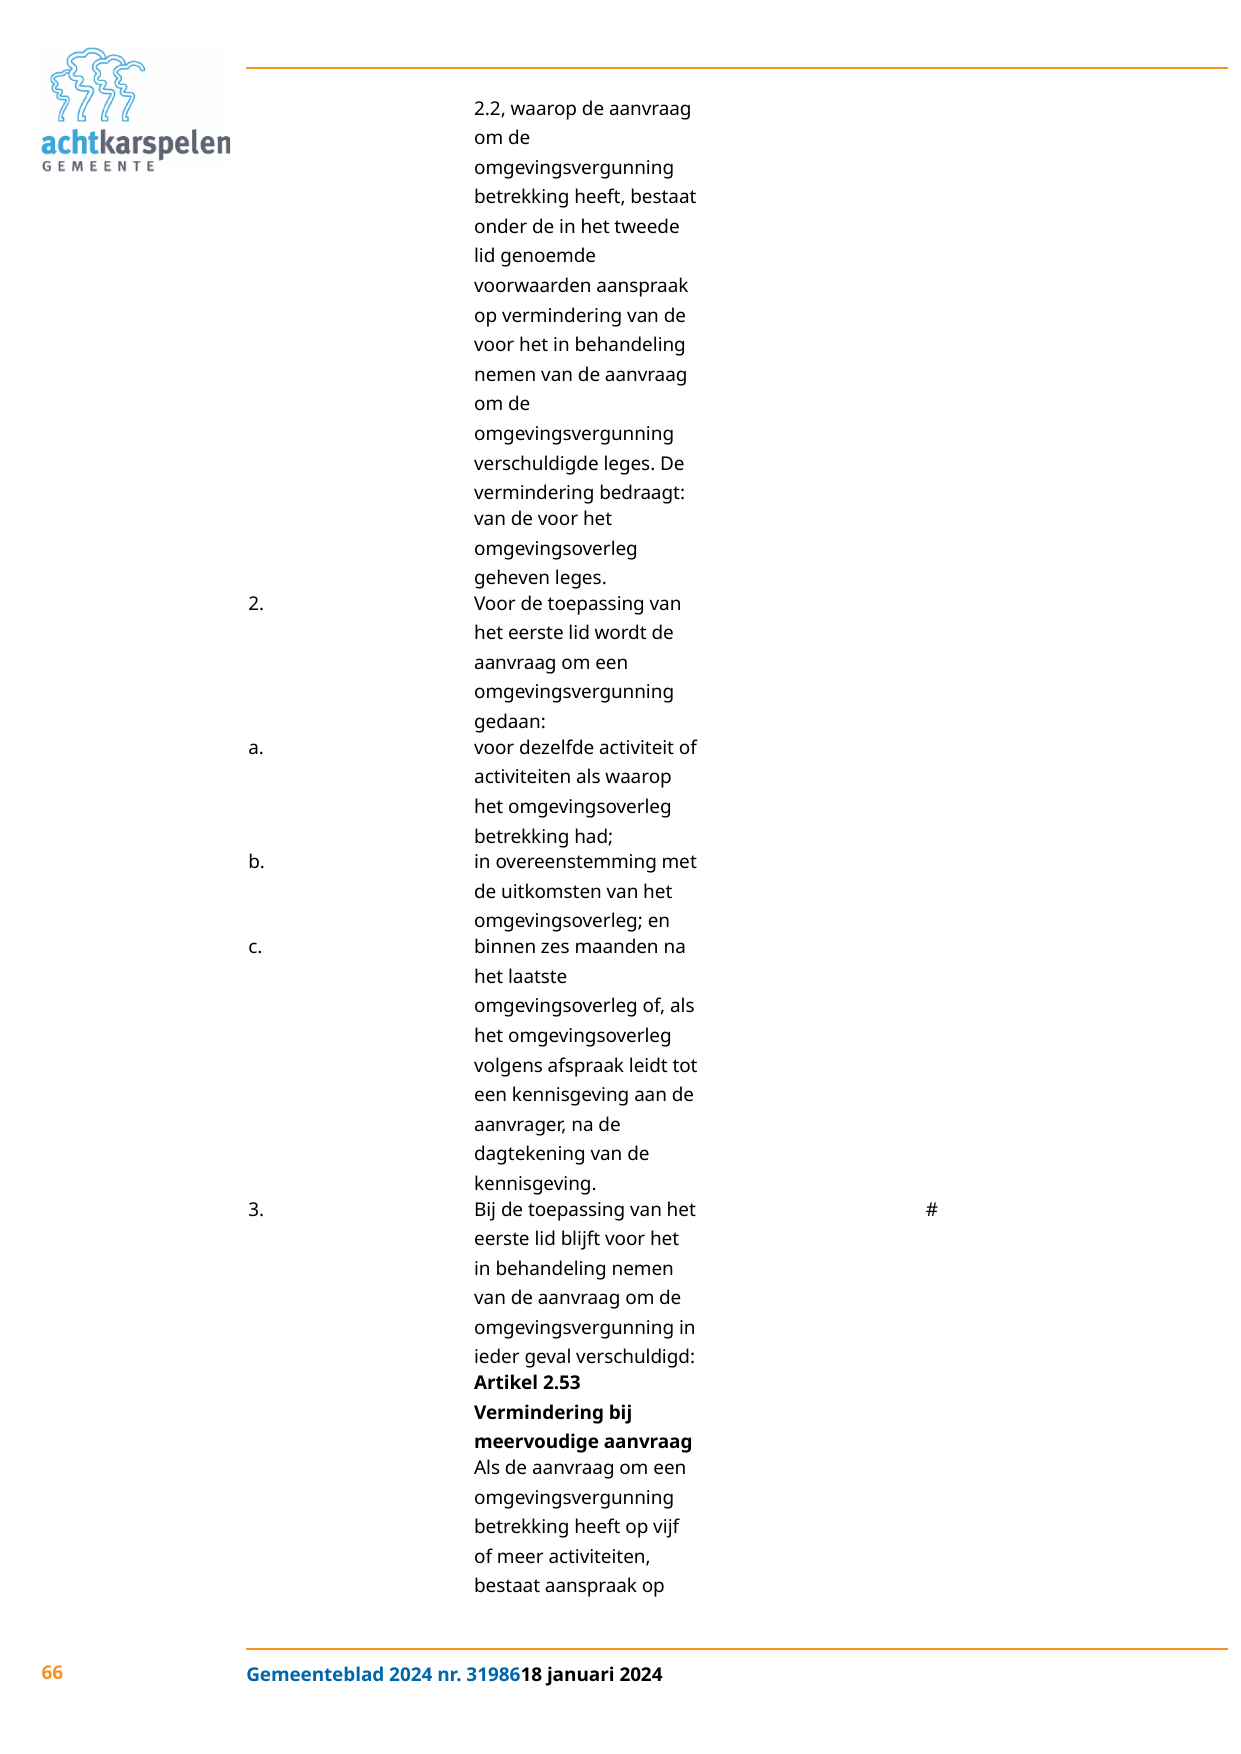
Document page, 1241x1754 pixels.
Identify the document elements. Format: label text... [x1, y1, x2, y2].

table_cell 2. [248, 590, 474, 734]
table_cell [926, 505, 1152, 590]
table_cell [926, 1454, 1152, 1598]
table_cell voor dezelfde activiteit of activiteiten als waarop het omgevingsoverleg betrekking had; [474, 734, 700, 848]
table_cell [700, 849, 926, 933]
table_cell binnen zes maanden na het laatste omgevingsoverleg of, als het omgevingsoverleg volgens afspraak leidt tot een kennisgeving aan de aanvrager, na de dagtekening van de kennisgeving. [474, 934, 700, 1196]
table_cell Voor de toepassing van het eerste lid wordt de aanvraag om een omgevingsvergunning gedaan: [474, 590, 700, 734]
table_cell in overeenstemming met de uitkomsten van het omgevingsoverleg; en [474, 849, 700, 933]
table_cell [700, 590, 926, 734]
table_cell [926, 590, 1152, 734]
table_cell [700, 734, 926, 848]
table_cell [926, 1370, 1152, 1454]
table_cell Als de aanvraag om een omgevingsvergunning betrekking heeft op vijf of meer activiteiten, bestaat aanspraak op [474, 1454, 700, 1598]
table_cell [248, 505, 474, 590]
table_cell # [926, 1196, 1152, 1369]
table_cell [700, 95, 926, 505]
table_cell [700, 505, 926, 590]
picture [41, 47, 231, 172]
table_cell [248, 1454, 474, 1598]
table_cell [926, 849, 1152, 933]
table_cell [248, 95, 474, 505]
table_cell van de voor het omgevingsoverleg geheven leges. [474, 505, 700, 590]
table_cell [248, 1370, 474, 1454]
table_cell c. [248, 934, 474, 1196]
table_cell 2.2, waarop de aanvraag om de omgevingsvergunning betrekking heeft, bestaat onder de in het tweede lid genoemde voorwaarden aanspraak op vermindering van de voor het in behandeling nemen van de aanvraag om de omgevingsvergunning verschuldigde leges. De vermindering bedraagt: [474, 95, 700, 505]
table_cell [926, 734, 1152, 848]
table_cell [926, 95, 1152, 505]
table_cell [700, 1196, 926, 1369]
table_cell [700, 1454, 926, 1598]
table_cell Artikel 2.53 Vermindering bij meervoudige aanvraag [474, 1370, 700, 1454]
table_cell a. [248, 734, 474, 848]
table_cell [700, 934, 926, 1196]
table_cell [926, 934, 1152, 1196]
table_cell 3. [248, 1196, 474, 1369]
table_cell Bij de toepassing van het eerste lid blijft voor het in behandeling nemen van de aanvraag om de omgevingsvergunning in ieder geval verschuldigd: [474, 1196, 700, 1369]
table_cell b. [248, 849, 474, 933]
table_cell [700, 1370, 926, 1454]
